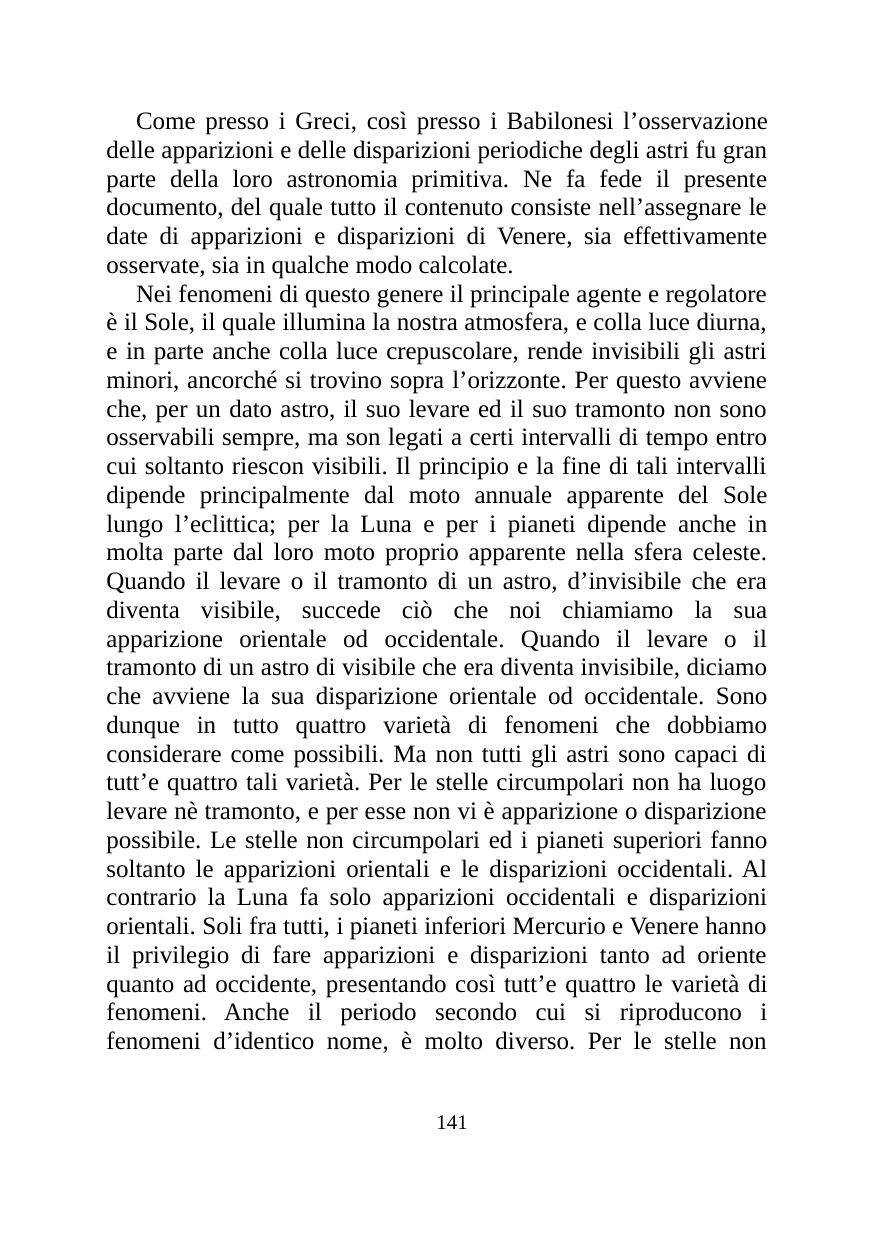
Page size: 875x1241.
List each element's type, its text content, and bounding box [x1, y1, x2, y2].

text Come presso i Greci, così presso i Babilonesi l’osservazione delle apparizioni e delle disparizioni periodiche degli astri fu gran parte della loro astronomia primitiva. Ne fa fede il presente documento, del quale tutto il contenuto consiste nell’assegnare le date di apparizioni e disparizioni di Venere, sia effettivamente osservate, sia in qualche modo calcolate. [106, 106, 768, 279]
text Nei fenomeni di questo genere il principale agente e regolatore è il Sole, il quale illumina la nostra atmosfera, e colla luce diurna, e in parte anche colla luce crepuscolare, rende invisibili gli astri minori, ancorché si trovino sopra l’orizzonte. Per questo avviene che, per un dato astro, il suo levare ed il suo tramonto non sono osservabili sempre, ma son legati a certi intervalli di tempo entro cui soltanto riescon visibili. Il principio e la fine di tali intervalli dipende principalmente dal moto annuale apparente del Sole lungo l’eclittica; per la Luna e per i pianeti dipende anche in molta parte dal loro moto proprio apparente nella sfera celeste. Quando il levare o il tramonto di un astro, d’invisibile che era diventa visibile, succede ciò che noi chiamiamo la sua apparizione orientale od occidentale. Quando il levare o il tramonto di un astro di visibile che era diventa invisibile, diciamo che avviene la sua disparizione orientale od occidentale. Sono dunque in tutto quattro varietà di fenomeni che dobbiamo considerare come possibili. Ma non tutti gli astri sono capaci di tutt’e quattro tali varietà. Per le stelle circumpolari non ha luogo levare nè tramonto, e per esse non vi è apparizione o disparizione possibile. Le stelle non circumpolari ed i pianeti superiori fanno soltanto le apparizioni orientali e le disparizioni occidentali. Al contrario la Luna fa solo apparizioni occidentali e disparizioni orientali. Soli fra tutti, i pianeti inferiori Mercurio e Venere hanno il privilegio di fare apparizioni e disparizioni tanto ad oriente quanto ad occidente, presentando così tutt’e quattro le varietà di fenomeni. Anche il periodo secondo cui si riproducono i fenomeni d’identico nome, è molto diverso. Per le stelle non [106, 279, 768, 1055]
